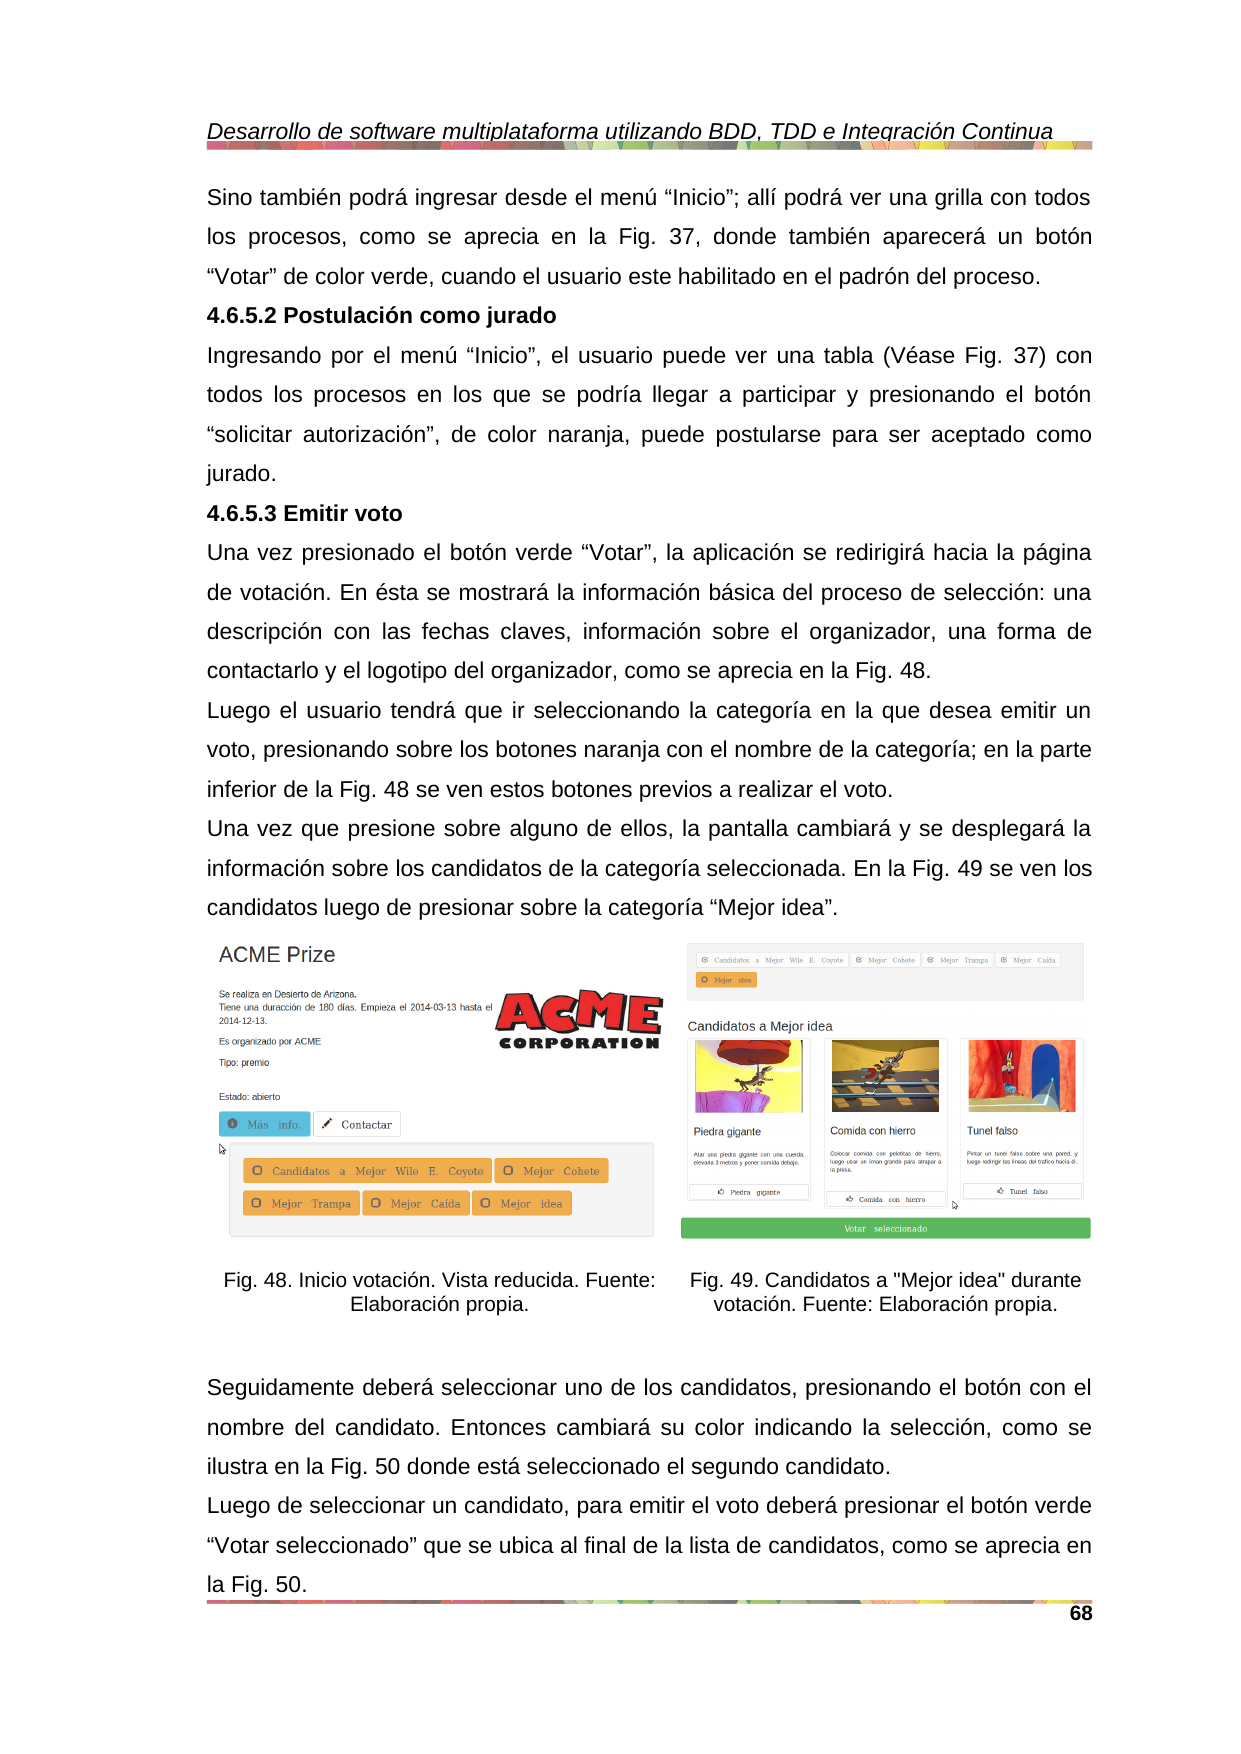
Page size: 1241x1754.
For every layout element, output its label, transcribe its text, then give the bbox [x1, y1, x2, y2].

text Luego de seleccionar un candidato, para emitir el voto deberá presionar el botón verde “Votar seleccionado” que se ubica al final de la lista de candidatos, como se aprecia en la Fig. 50. [207, 1492, 1093, 1598]
text Una vez presionado el botón verde “Votar”, la aplicación se redirigirá hacia la página de votación. En ésta se mostrará la información básica del proceso de selección: una descripción con las fechas claves, información sobre el organizador, una forma de contactarlo y el logotipo del organizador, como se aprecia en la Fig. 48. [207, 539, 1093, 684]
text 4.6.5.2 Postulación como jurado [207, 302, 1093, 328]
text Seguidamente deberá seleccionar uno de los candidatos, presionando el botón con el nombre del candidato. Entonces cambiará su color indicando la selección, como se ilustra en la Fig. 50 donde está seleccionado el segundo candidato. [207, 1374, 1093, 1479]
text Sino también podrá ingresar desde el menú “Inicio”; allí podrá ver una grilla con todos los procesos, como se aprecia en la Fig. 37, donde también aparecerá un botón “Votar” de color verde, cuando el usuario este habilitado en el padrón del proceso. [207, 184, 1093, 289]
table_cell Fig. 48. Inicio votación. Vista reducida. Fuente: Elaboración propia. [207, 1250, 673, 1334]
text Ingresando por el menú “Inicio”, el usuario puede ver una tabla (Véase Fig. 37) con todos los procesos en los que se podría llegar a participar y presionando el botón “solicitar autorización”, de color naranja, puede postularse para ser aceptado como jurado. [207, 342, 1093, 486]
text 4.6.5.3 Emitir voto [207, 499, 1093, 526]
table_header [673, 934, 1099, 1250]
picture [212, 939, 667, 1245]
table_header [207, 934, 673, 1250]
table_cell Fig. 49. Candidatos a "Mejor idea" durante votación. Fuente: Elaboración propia. [673, 1250, 1099, 1334]
picture [678, 939, 1093, 1245]
text Luego el usuario tendrá que ir seleccionando la categoría en la que desea emitir un voto, presionando sobre los botones naranja con el nombre de la categoría; en la parte inferior de la Fig. 48 se ven estos botones previos a realizar el voto. [207, 697, 1093, 802]
text Una vez que presione sobre alguno de ellos, la pantalla cambiará y se desplegará la información sobre los candidatos de la categoría seleccionada. En la Fig. 49 se ven los candidatos luego de presionar sobre la categoría “Mejor idea”. [207, 815, 1093, 921]
